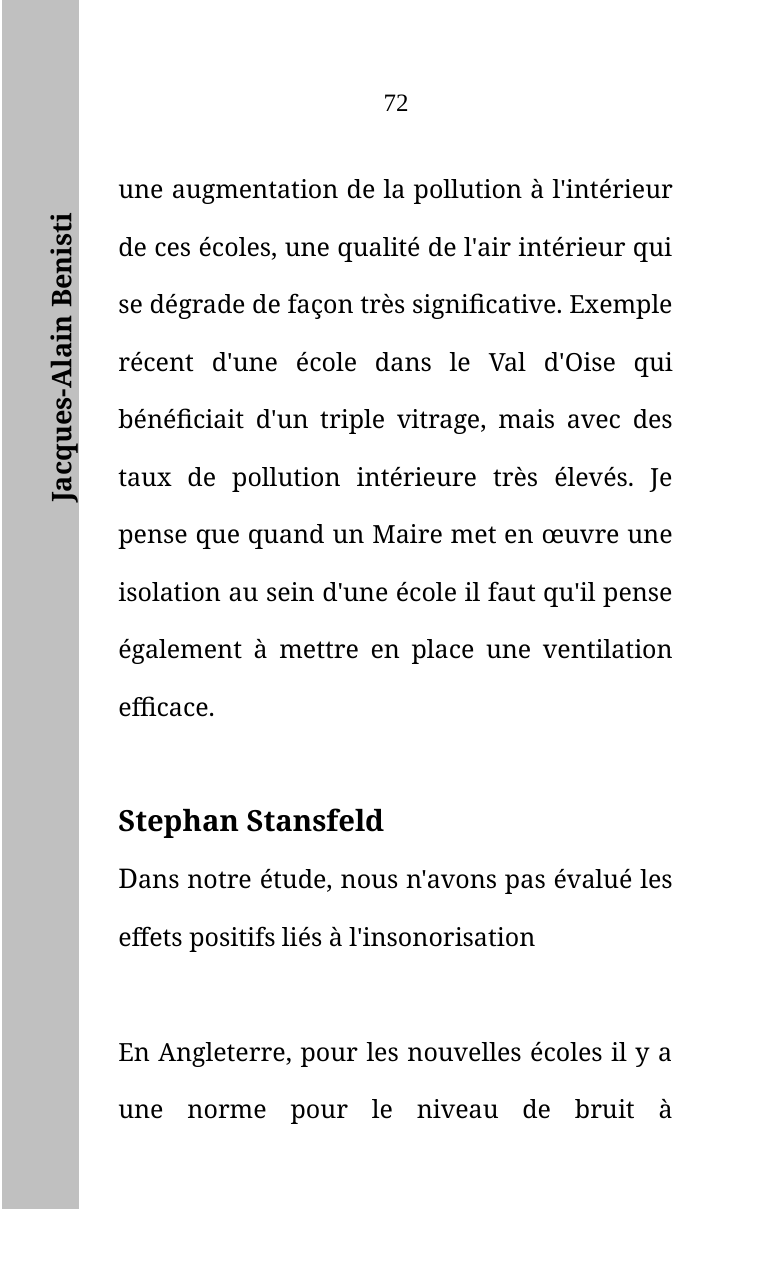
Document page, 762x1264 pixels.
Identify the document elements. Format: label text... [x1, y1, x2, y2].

text Jacques-Alain Benisti [2, 187, 79, 503]
text Dans notre étude, nous n'avons pas évalué les effets positifs liés à l'insonorisation [118, 840, 673, 954]
text En Angleterre, pour les nouvelles écoles il y a une norme pour le niveau de bruit à [118, 1011, 673, 1126]
text Stephan Stansfeld [118, 781, 673, 840]
text une augmentation de la pollution à l'intérieur de ces écoles, une qualité de l'air intérieur qui se dégrade de façon très significative. Exemple récent d'une école dans le Val d'Oise qui bénéficiait d'un triple vitrage, mais avec des taux de pollution intérieure très élevés. Je pense que quand un Maire met en œuvre une isolation au sein d'une école il faut qu'il pense également à mettre en place une ventilation efficace. [118, 147, 673, 724]
